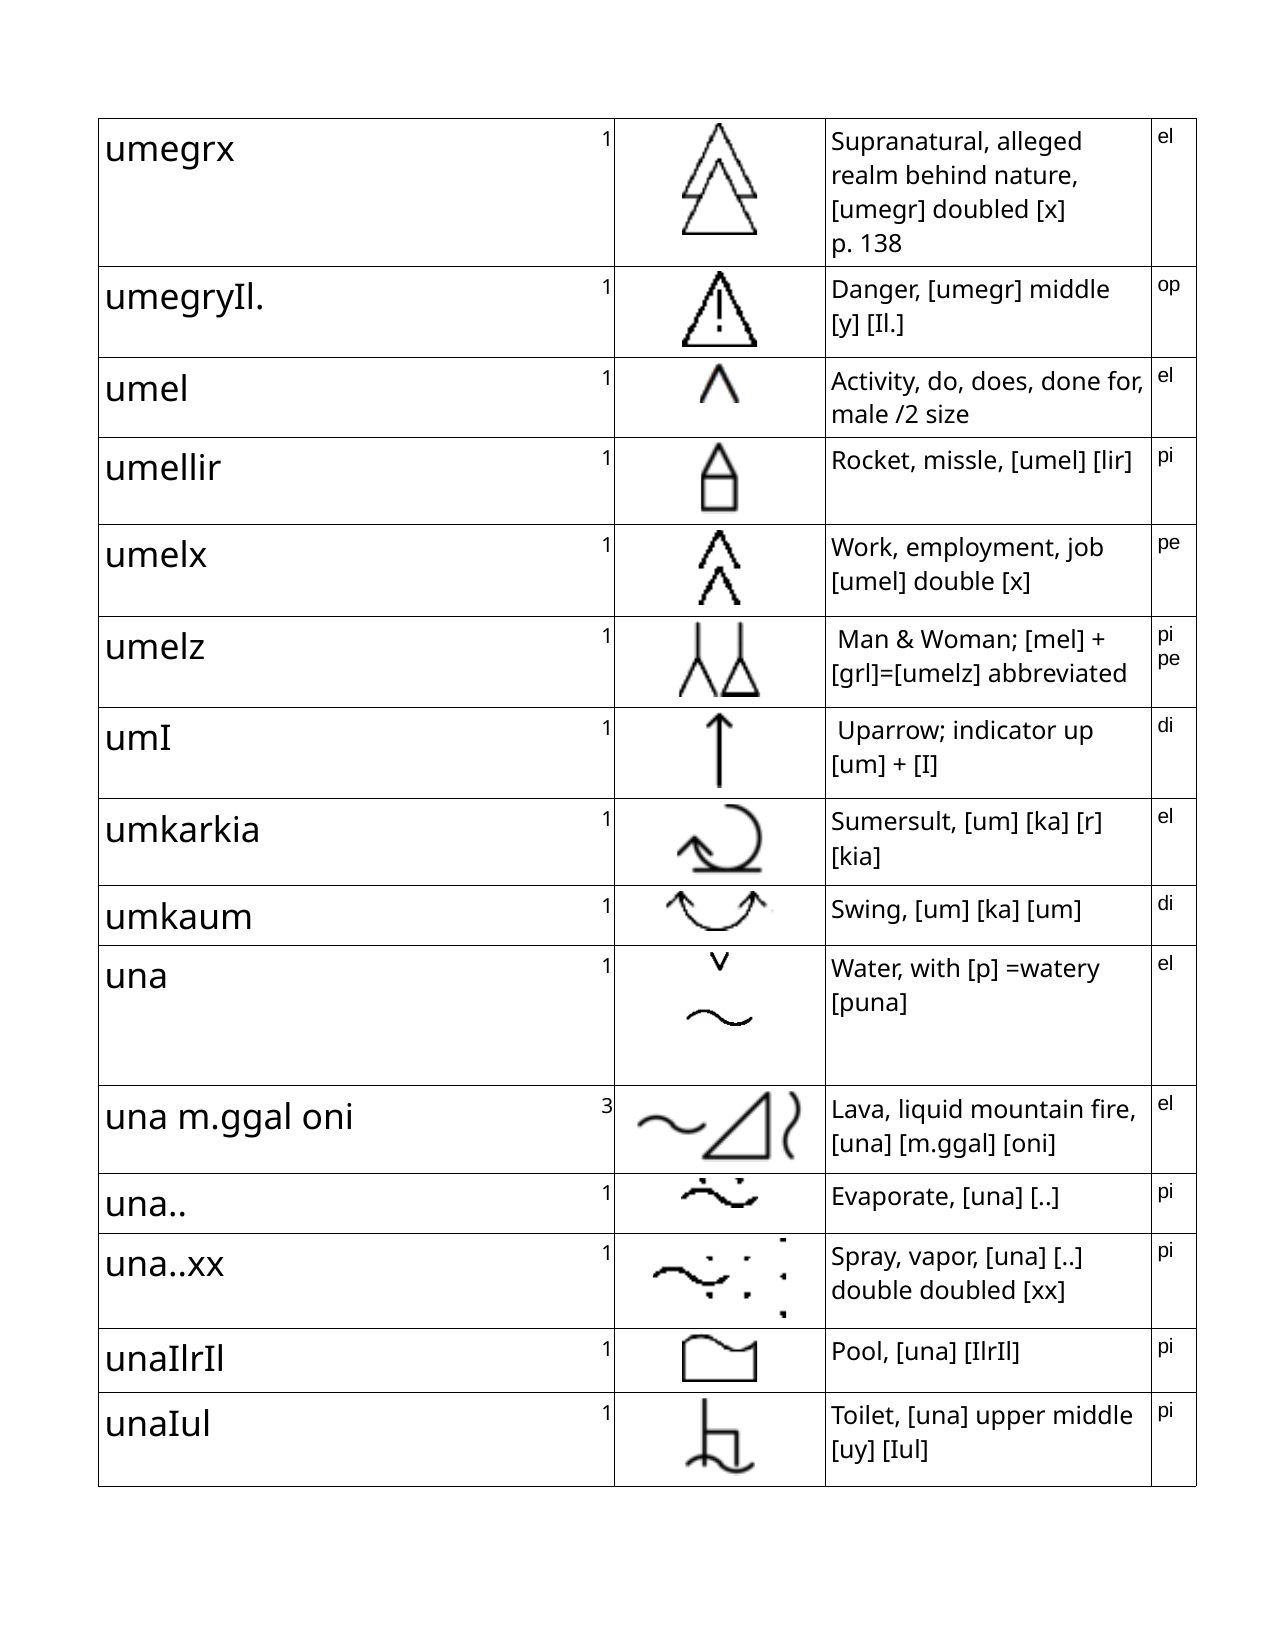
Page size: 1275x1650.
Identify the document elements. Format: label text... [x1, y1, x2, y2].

table_cell [615, 1174, 825, 1232]
picture [705, 712, 735, 788]
table_cell 1 [595, 1174, 614, 1232]
table_cell [615, 119, 825, 266]
table_cell unaIul [99, 1393, 595, 1486]
table_cell [615, 1086, 825, 1173]
table_cell Toilet, [una] upper middle [uy] [Iul] [826, 1393, 1151, 1486]
picture [700, 442, 739, 514]
picture [676, 804, 763, 875]
table_cell Work, employment, job [umel] double [x] [826, 525, 1151, 616]
table_cell una..xx [99, 1234, 595, 1328]
picture [678, 621, 761, 697]
table_cell 1 [595, 267, 614, 357]
table_cell umI [99, 708, 595, 798]
table_cell el [1152, 946, 1196, 1085]
picture [682, 1333, 758, 1382]
table_cell di [1152, 886, 1196, 945]
table_cell una m.ggal oni [99, 1086, 595, 1173]
table_cell Rocket, missle, [umel] [lir] [826, 438, 1151, 524]
table_cell umegryIl. [99, 267, 595, 357]
table_cell pi [1152, 1174, 1196, 1232]
table_cell una [99, 946, 595, 1085]
table_cell umelx [99, 525, 595, 616]
table_cell umegrx [99, 119, 595, 266]
table_cell Danger, [umegr] middle [y] [Il.] [826, 267, 1151, 357]
table_cell Lava, liquid mountain fire, [una] [m.ggal] [oni] [826, 1086, 1151, 1173]
table_cell 1 [595, 358, 614, 437]
table_cell pi [1152, 1393, 1196, 1486]
table_cell unaIlrIl [99, 1329, 595, 1392]
table_cell 1 [595, 438, 614, 524]
table_cell [615, 358, 825, 437]
picture [684, 1398, 755, 1476]
picture [682, 271, 758, 347]
table_cell Evaporate, [una] [..] [826, 1174, 1151, 1232]
table_cell [615, 1234, 825, 1328]
table_cell pi [1152, 1329, 1196, 1392]
table_cell Activity, do, does, done for, male /2 size [826, 358, 1151, 437]
table_cell [615, 708, 825, 798]
picture [699, 363, 740, 403]
table_cell [615, 886, 825, 945]
table_cell umellir [99, 438, 595, 524]
table_cell el [1152, 119, 1196, 266]
table_cell 3 [595, 1086, 614, 1173]
table_cell [615, 525, 825, 616]
table_cell Uparrow; indicator up [um] + [I] [826, 708, 1151, 798]
table_cell pi [1152, 438, 1196, 524]
table_cell una.. [99, 1174, 595, 1232]
table_cell Swing, [um] [ka] [um] [826, 886, 1151, 945]
table_cell [615, 1329, 825, 1392]
picture [698, 530, 741, 605]
table_cell [615, 946, 825, 1085]
table_cell [615, 799, 825, 885]
table_cell pe [1152, 525, 1196, 616]
table_cell 1 [595, 1234, 614, 1328]
picture [616, 951, 823, 1075]
table_cell di [1152, 708, 1196, 798]
table_cell pi [1152, 1234, 1196, 1328]
table_cell umkarkia [99, 799, 595, 885]
table_cell 1 [595, 886, 614, 945]
table_cell 1 [595, 1329, 614, 1392]
table_cell umelz [99, 617, 595, 707]
table_cell umkaum [99, 886, 595, 945]
table_cell 1 [595, 946, 614, 1085]
table_cell 1 [595, 525, 614, 616]
table_cell Man & Woman; [mel] + [grl]=[umelz] abbreviated [826, 617, 1151, 707]
table_cell 1 [595, 799, 614, 885]
table_cell 1 [595, 617, 614, 707]
table_cell el [1152, 1086, 1196, 1173]
picture [665, 891, 774, 931]
table_cell Spray, vapor, [una] [..] double doubled [xx] [826, 1234, 1151, 1328]
picture [681, 1178, 759, 1208]
table_cell op [1152, 267, 1196, 357]
table_cell [615, 1393, 825, 1486]
table_cell Sumersult, [um] [ka] [r] [kia] [826, 799, 1151, 885]
table_cell 1 [595, 708, 614, 798]
table_cell [615, 617, 825, 707]
table_cell el [1152, 799, 1196, 885]
picture [682, 123, 758, 235]
table_cell [615, 267, 825, 357]
table_cell 1 [595, 119, 614, 266]
table_cell Supranatural, alleged realm behind nature, [umegr] doubled [x] p. 138 [826, 119, 1151, 266]
table_cell 1 [595, 1393, 614, 1486]
table_cell [615, 438, 825, 524]
picture [636, 1091, 803, 1162]
table_cell pi pe [1152, 617, 1196, 707]
picture [652, 1238, 787, 1318]
table_cell umel [99, 358, 595, 437]
table_cell el [1152, 358, 1196, 437]
table_cell Pool, [una] [IlrIl] [826, 1329, 1151, 1392]
table_cell Water, with [p] =watery [puna] [826, 946, 1151, 1085]
